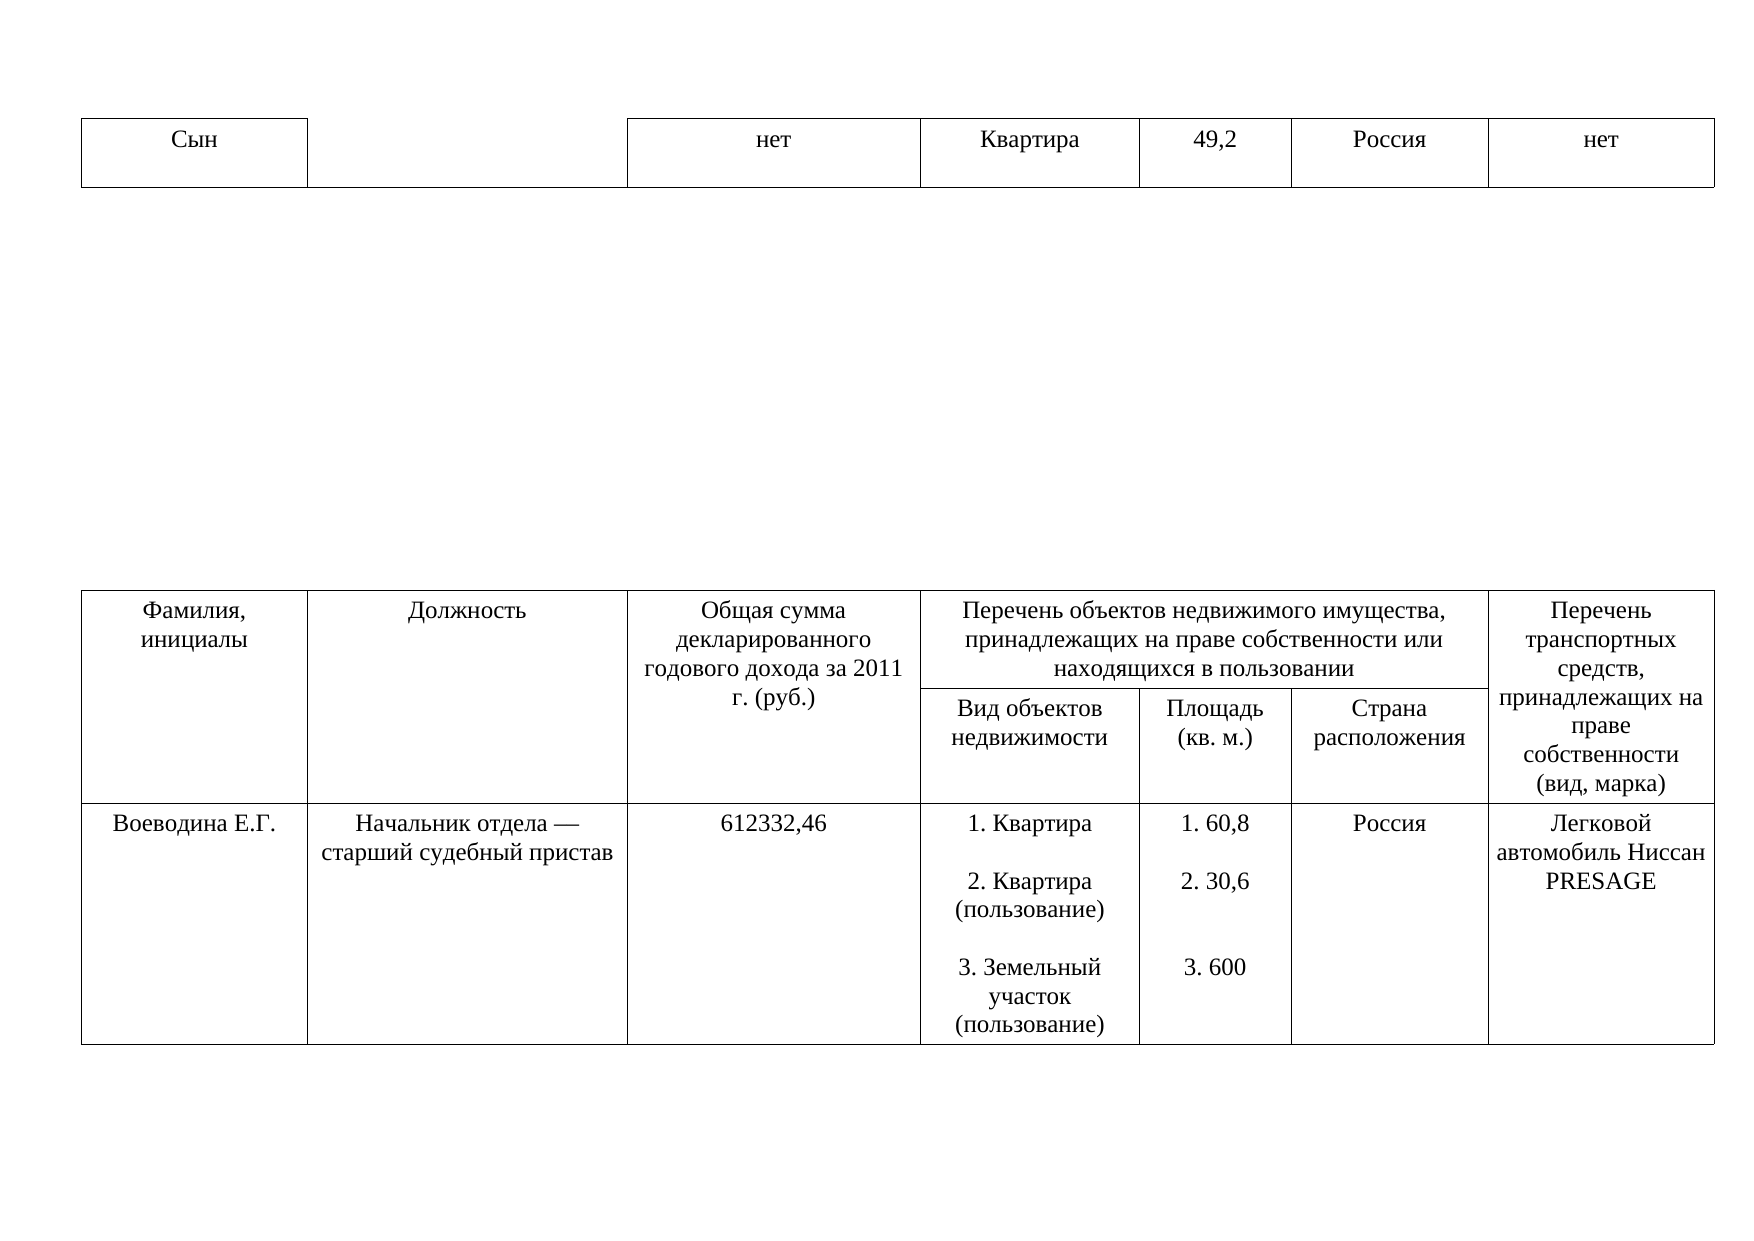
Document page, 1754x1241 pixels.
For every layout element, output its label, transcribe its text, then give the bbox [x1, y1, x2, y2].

table_cell Начальник отдела –– старший судебный пристав [308, 804, 627, 1044]
table_cell Россия [1292, 804, 1488, 1044]
table_header Фамилия, инициалы [82, 591, 307, 803]
table_cell нет [1489, 119, 1714, 187]
table_header Общая сумма декларированного годового дохода за 2011 г. (руб.) [628, 591, 920, 803]
table_cell нет [628, 119, 920, 187]
table_cell 1. Квартира 2. Квартира (пользование) 3. Земельный участок (пользование) [921, 804, 1139, 1044]
table_cell Страна расположения [1292, 689, 1488, 803]
table_cell Вид объектов недвижимости [921, 689, 1139, 803]
table_cell Россия [1292, 119, 1488, 187]
table_cell Площадь (кв. м.) [1140, 689, 1291, 803]
table_header Должность [308, 591, 627, 803]
table_header Перечень объектов недвижимого имущества, принадлежащих на праве собственности или находящихся в пользовании [921, 591, 1488, 688]
table_cell 612332,46 [628, 804, 920, 1044]
table_cell Легковой автомобиль Ниссан PRESAGE [1489, 804, 1714, 1044]
table_cell Квартира [921, 119, 1139, 187]
table_cell Сын [82, 119, 307, 187]
table_cell Воеводина Е.Г. [82, 804, 307, 1044]
table_cell 49,2 [1140, 119, 1291, 187]
table_cell 1. 60,8 2. 30,6 3. 600 [1140, 804, 1291, 1044]
table_cell [308, 118, 627, 187]
table_header Перечень транспортных средств, принадлежащих на праве собственности (вид, марка) [1489, 591, 1714, 803]
